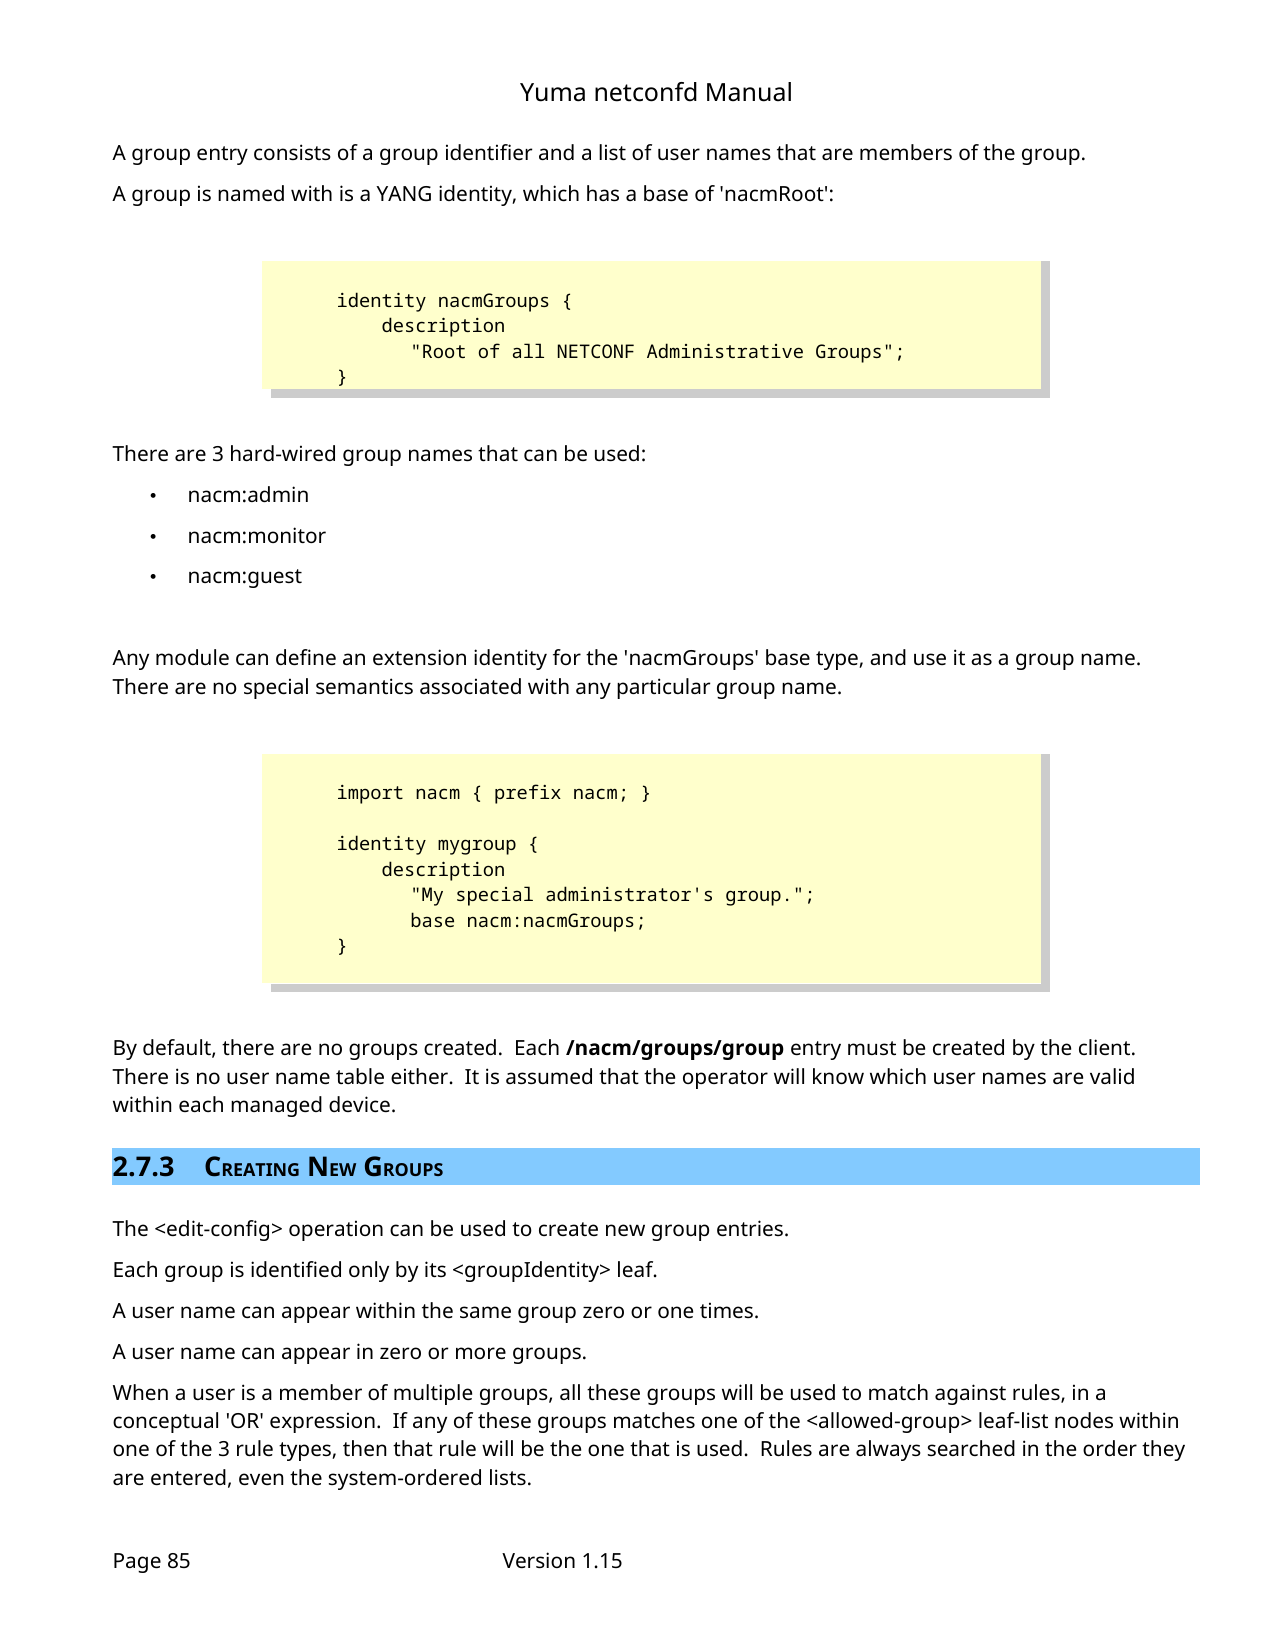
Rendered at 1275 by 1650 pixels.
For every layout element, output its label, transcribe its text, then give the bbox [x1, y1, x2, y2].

subtitle Creating New Groups [112, 1148, 1200, 1185]
text A user name can appear in zero or more groups. [112, 1337, 1200, 1365]
text A user name can appear within the same group zero or one times. [112, 1296, 1200, 1324]
list nacm:guest [150, 562, 1200, 590]
text By default, there are no groups created. Each /nacm/groups/group entry must be created by the client. There is no user name table either. It is assumed that the operator will know which user names are valid within each managed device. [112, 1033, 1200, 1119]
text Each group is identified only by its <groupIdentity> leaf. [112, 1255, 1200, 1283]
text import nacm { prefix nacm; } identity mygroup { description "My special administrator's group."; base nacm:nacmGroups; } [262, 754, 1041, 958]
text When a user is a member of multiple groups, all these groups will be used to match against rules, in a conceptual 'OR' expression. If any of these groups matches one of the <allowed-group> leaf-list nodes within one of the 3 rule types, then that rule will be the one that is used. Rules are always searched in the order they are entered, even the system-ordered lists. [112, 1378, 1200, 1491]
text A group entry consists of a group identifier and a list of user names that are members of the group. [112, 138, 1200, 167]
list nacm:monitor [150, 521, 1200, 549]
text Any module can define an extension identity for the 'nacmGroups' base type, and use it as a group name. There are no special semantics associated with any particular group name. [112, 643, 1200, 700]
list nacm:admin [150, 480, 1200, 508]
text There are 3 hard-wired group names that can be used: [112, 439, 1200, 467]
text A group is named with is a YANG identity, which has a base of 'nacmRoot': [112, 179, 1200, 208]
text identity nacmGroups { description "Root of all NETCONF Administrative Groups"; } [262, 261, 1041, 389]
text The <edit-config> operation can be used to create new group entries. [112, 1214, 1200, 1242]
